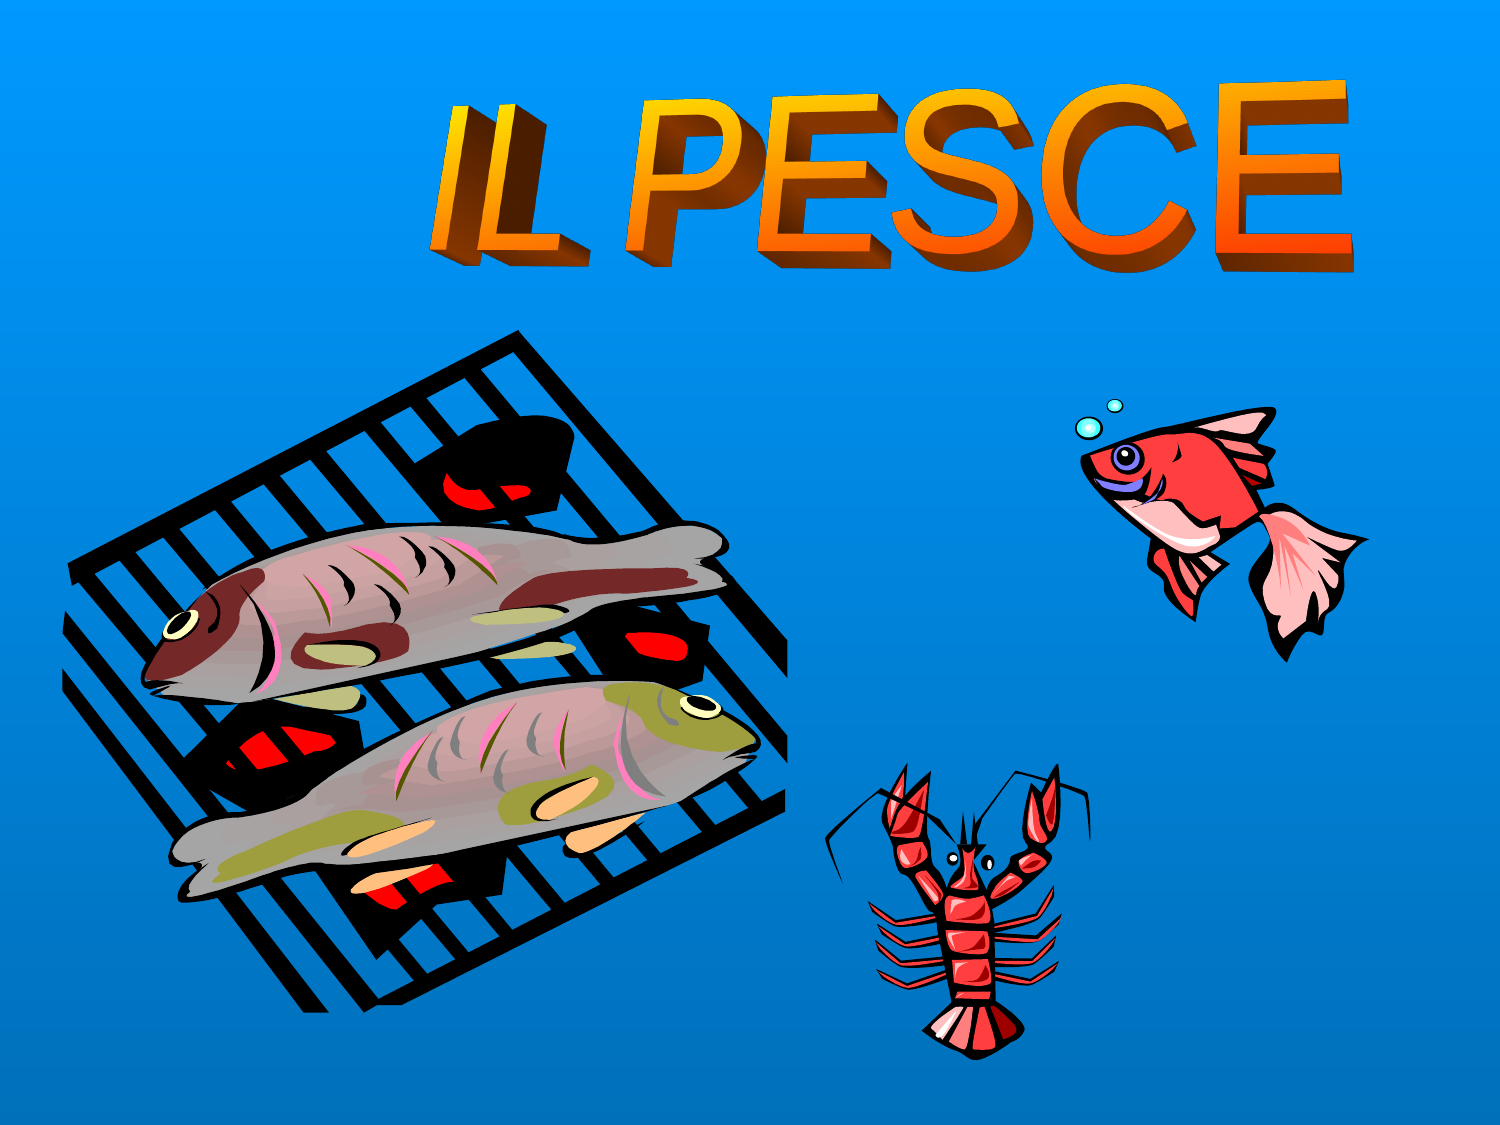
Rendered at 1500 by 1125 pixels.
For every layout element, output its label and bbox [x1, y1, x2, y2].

picture [825, 762, 1092, 1064]
picture [62, 329, 788, 1013]
picture [1074, 398, 1370, 663]
